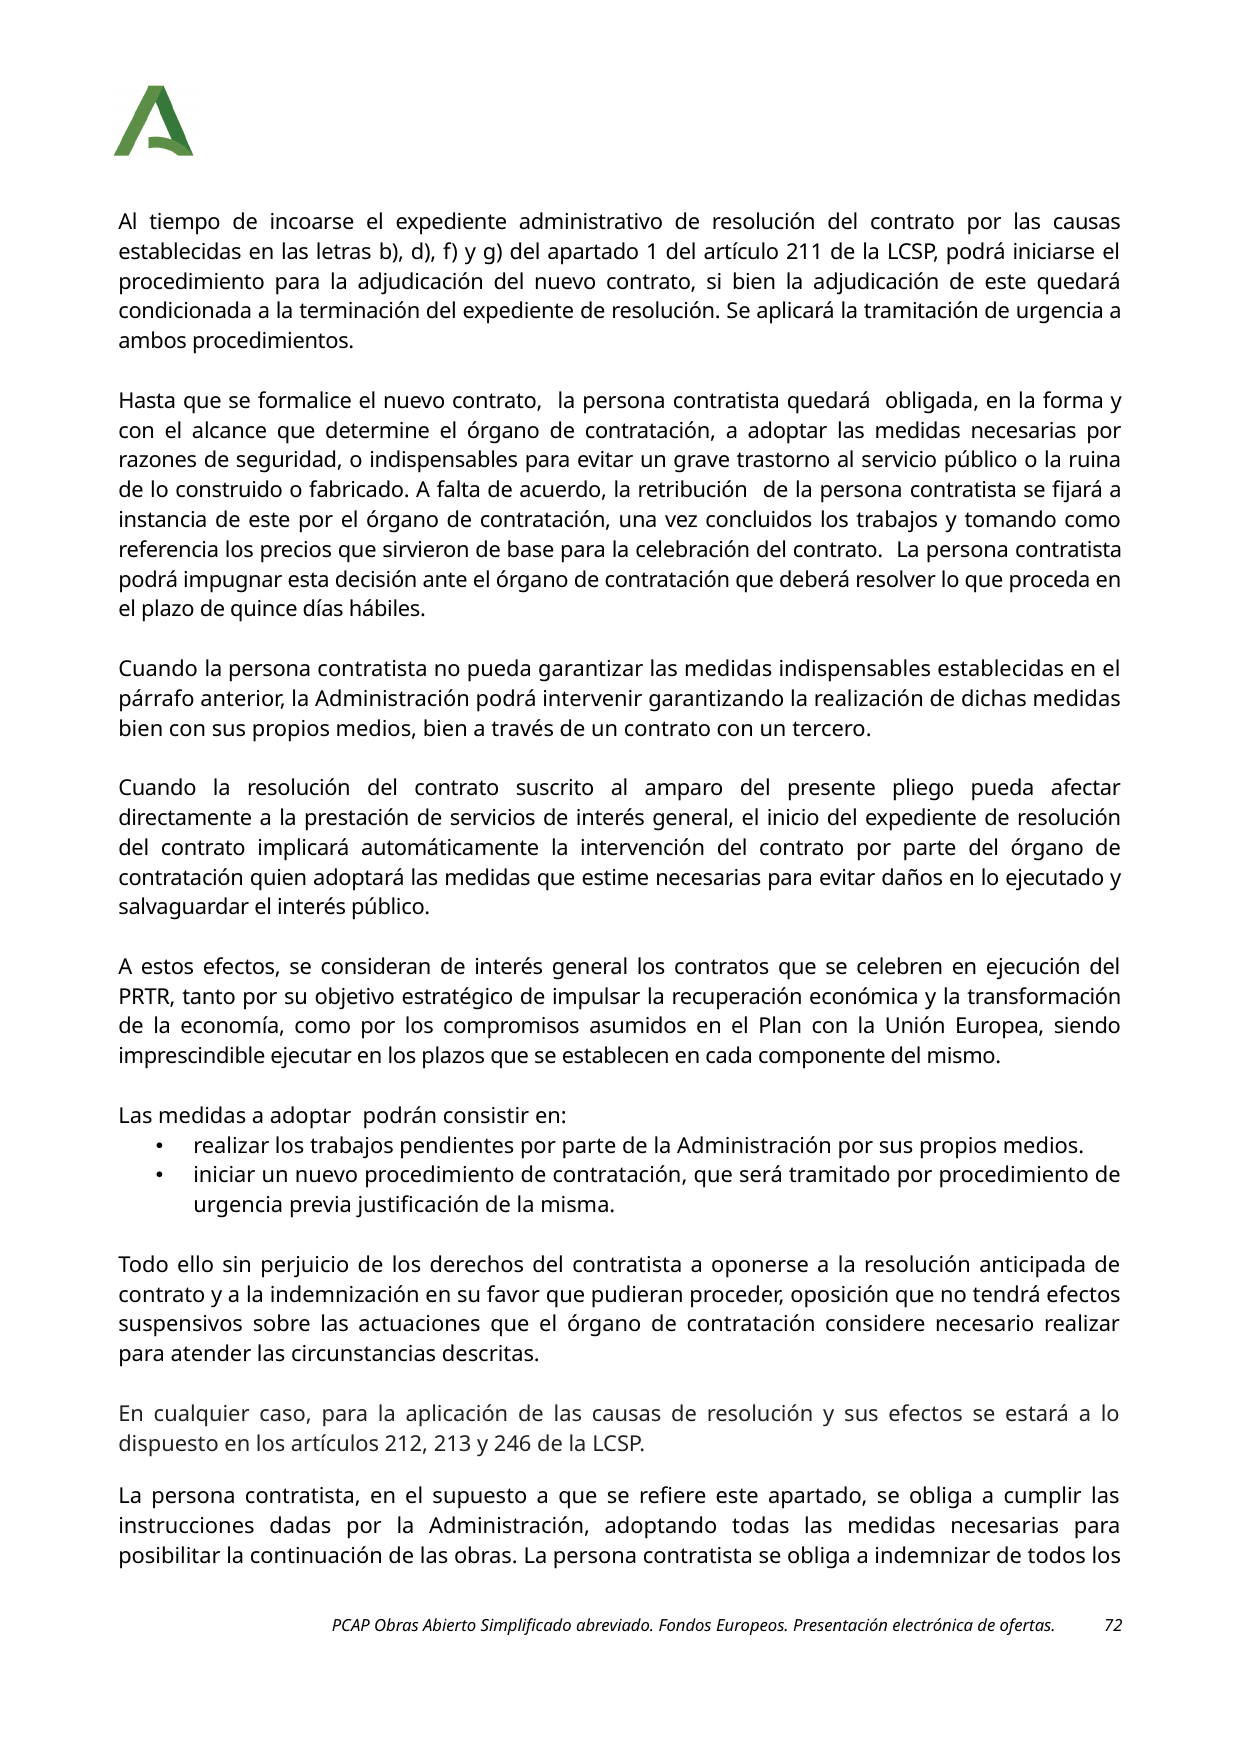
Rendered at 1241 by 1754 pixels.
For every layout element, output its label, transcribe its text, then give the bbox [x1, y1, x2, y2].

list realizar los trabajos pendientes por parte de la Administración por sus propios medios. [156, 1130, 1122, 1159]
text Hasta que se formalice el nuevo contrato, la persona contratista quedará obligada, en la forma y con el alcance que determine el órgano de contratación, a adoptar las medidas necesarias por razones de seguridad, o indispensables para evitar un grave trastorno al servicio público o la ruina de lo construido o fabricado. A falta de acuerdo, la retribución de la persona contratista se fijará a instancia de este por el órgano de contratación, una vez concluidos los trabajos y tomando como referencia los precios que sirvieron de base para la celebración del contrato. La persona contratista podrá impugnar esta decisión ante el órgano de contratación que deberá resolver lo que proceda en el plazo de quince días hábiles. [118, 385, 1122, 623]
text A estos efectos, se consideran de interés general los contratos que se celebren en ejecución del PRTR, tanto por su objetivo estratégico de impulsar la recuperación económica y la transformación de la economía, como por los compromisos asumidos en el Plan con la Unión Europea, siendo imprescindible ejecutar en los plazos que se establecen en cada componente del mismo. [118, 951, 1122, 1070]
text Al tiempo de incoarse el expediente administrativo de resolución del contrato por las causas establecidas en las letras b), d), f) y g) del apartado 1 del artículo 211 de la LCSP, podrá iniciarse el procedimiento para la adjudicación del nuevo contrato, si bien la adjudicación de este quedará condicionada a la terminación del expediente de resolución. Se aplicará la tramitación de urgencia a ambos procedimientos. [118, 206, 1122, 355]
text Cuando la persona contratista no pueda garantizar las medidas indispensables establecidas en el párrafo anterior, la Administración podrá intervenir garantizando la realización de dichas medidas bien con sus propios medios, bien a través de un contrato con un tercero. [118, 653, 1122, 742]
text Cuando la resolución del contrato suscrito al amparo del presente pliego pueda afectar directamente a la prestación de servicios de interés general, el inicio del expediente de resolución del contrato implicará automáticamente la intervención del contrato por parte del órgano de contratación quien adoptará las medidas que estime necesarias para evitar daños en lo ejecutado y salvaguardar el interés público. [118, 772, 1122, 921]
text La persona contratista, en el supuesto a que se refiere este apartado, se obliga a cumplir las instrucciones dadas por la Administración, adoptando todas las medidas necesarias para posibilitar la continuación de las obras. La persona contratista se obliga a indemnizar de todos los [118, 1480, 1122, 1569]
picture [109, 81, 198, 160]
text Las medidas a adoptar podrán consistir en: [118, 1100, 1122, 1130]
text En cualquier caso, para la aplicación de las causas de resolución y sus efectos se estará a lo dispuesto en los artículos 212, 213 y 246 de la LCSP. [118, 1398, 1122, 1457]
list Todo ello sin perjuicio de los derechos del contratista a oponerse a la resolución anticipada de contrato y a la indemnización en su favor que pudieran proceder, oposición que no tendrá efectos suspensivos sobre las actuaciones que el órgano de contratación considere necesario realizar para atender las circunstancias descritas. [118, 1249, 1122, 1368]
list iniciar un nuevo procedimiento de contratación, que será tramitado por procedimiento de urgencia previa justificación de la misma. [156, 1159, 1122, 1219]
